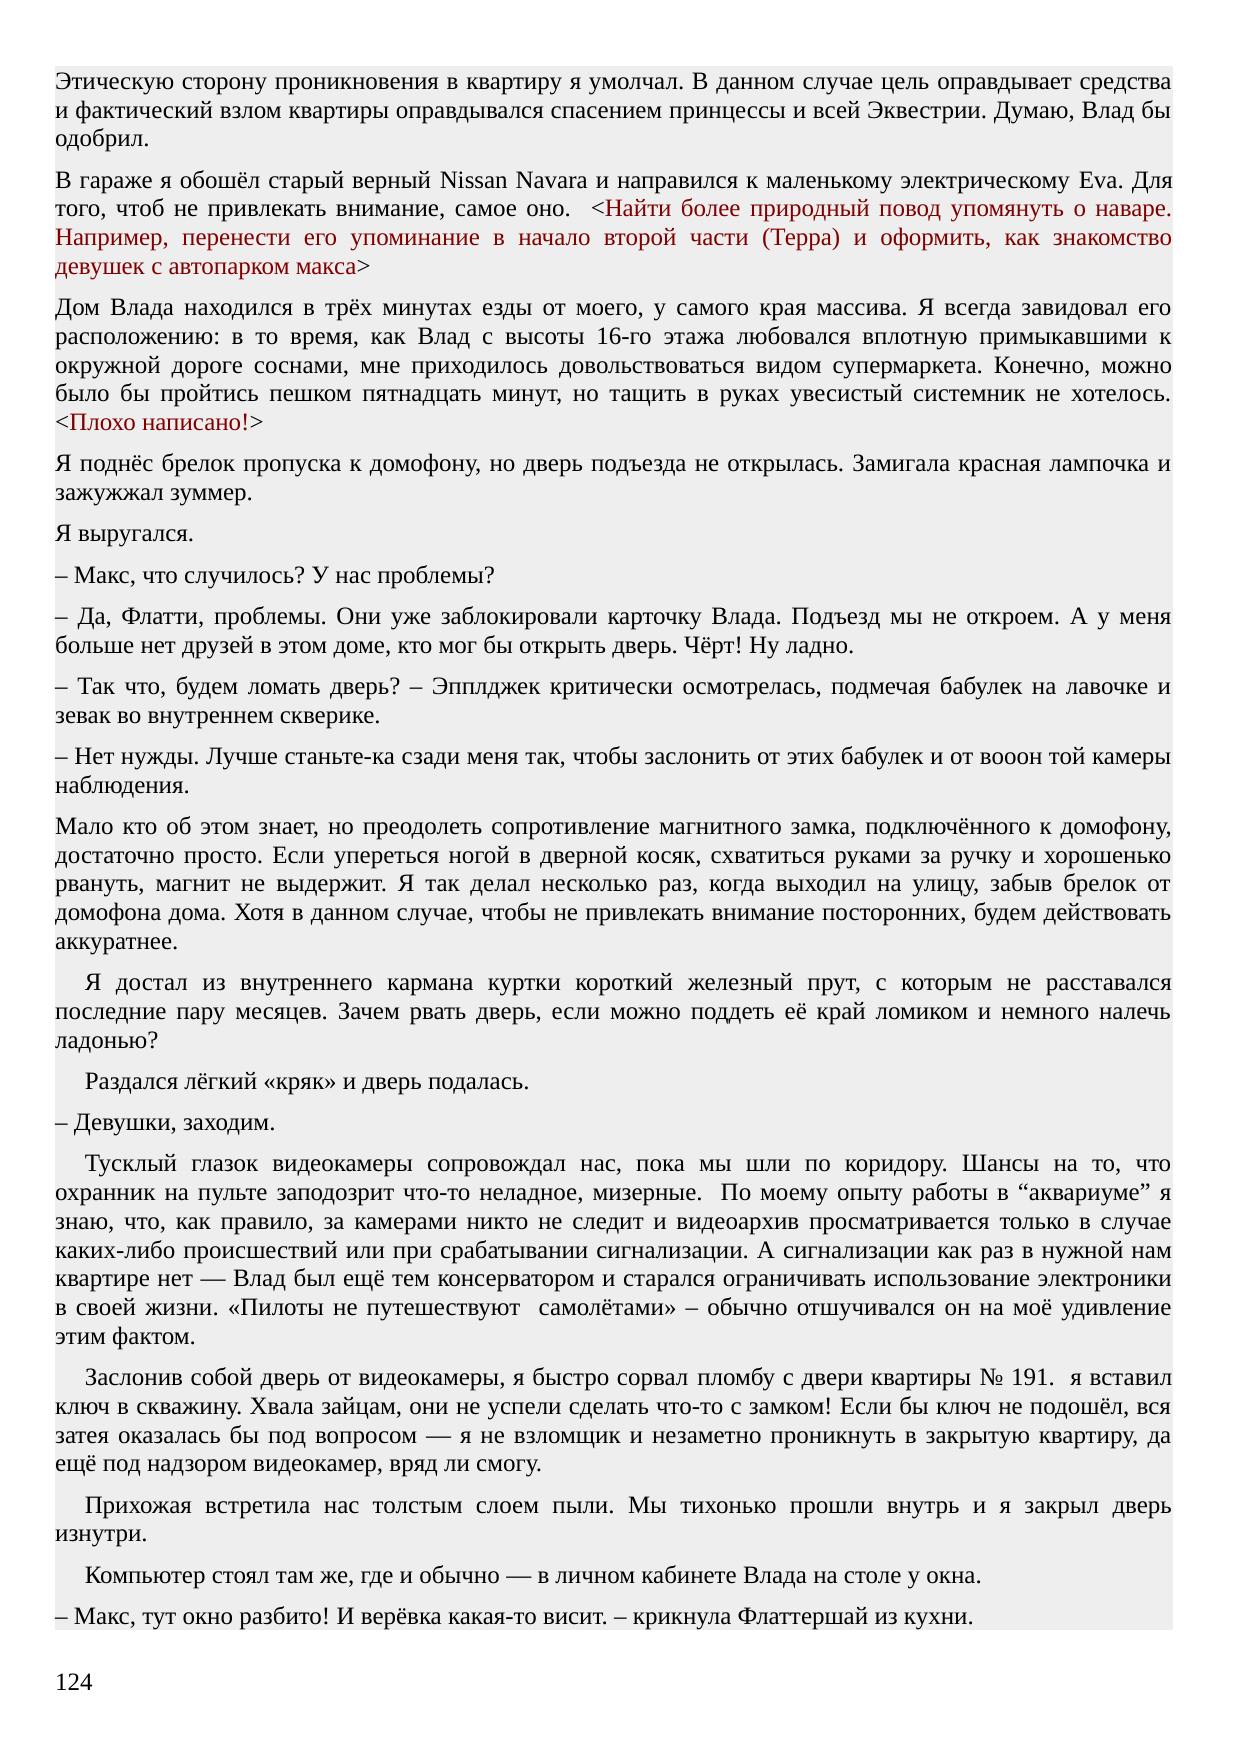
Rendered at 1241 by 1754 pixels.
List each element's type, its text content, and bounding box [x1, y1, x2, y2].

text Я выругался. [55, 518, 1173, 547]
text Я достал из внутреннего кармана куртки короткий железный прут, с которым не расставался последние пару месяцев. Зачем рвать дверь, если можно поддеть её край ломиком и немного налечь ладонью? [55, 967, 1173, 1053]
text Заслонив собой дверь от видеокамеры, я быстро сорвал пломбу с двери квартиры № 191. я вставил ключ в скважину. Хвала зайцам, они не успели сделать что-то с замком! Если бы ключ не подошёл, вся затея оказалась бы под вопросом — я не взломщик и незаметно проникнуть в закрытую квартиру, да ещё под надзором видеокамер, вряд ли смогу. [55, 1362, 1173, 1477]
list Мало кто об этом знает, но преодолеть сопротивление магнитного замка, подключённого к домофону, достаточно просто. Если упереться ногой в дверной косяк, схватиться руками за ручку и хорошенько рвануть, магнит не выдержит. Я так делал несколько раз, когда выходил на улицу, забыв брелок от домофона дома. Хотя в данном случае, чтобы не привлекать внимание посторонних, будем действовать аккуратнее. [55, 811, 1173, 955]
text – Макс, тут окно разбито! И верёвка какая-то висит. – крикнула Флаттершай из кухни. [55, 1601, 1173, 1630]
text Этическую сторону проникновения в квартиру я умолчал. В данном случае цель оправдывает средства и фактический взлом квартиры оправдывался спасением принцессы и всей Эквестрии. Думаю, Влад бы одобрил. [55, 66, 1173, 152]
text Тусклый глазок видеокамеры сопровождал нас, пока мы шли по коридору. Шансы на то, что охранник на пульте заподозрит что-то неладное, мизерные. По моему опыту работы в “аквариуме” я знаю, что, как правило, за камерами никто не следит и видеоархив просматривается только в случае каких-либо происшествий или при срабатывании сигнализации. А сигнализации как раз в нужной нам квартире нет — Влад был ещё тем консерватором и старался ограничивать использование электроники в своей жизни. «Пилоты не путешествуют самолётами» – обычно отшучивался он на моё удивление этим фактом. [55, 1148, 1173, 1350]
text Компьютер стоял там же, где и обычно — в личном кабинете Влада на столе у окна. [55, 1560, 1173, 1588]
text – Макс, что случилось? У нас проблемы? [55, 560, 1173, 588]
text Раздался лёгкий «кряк» и дверь подалась. [55, 1066, 1173, 1095]
text Прихожая встретила нас толстым слоем пыли. Мы тихонько прошли внутрь и я закрыл дверь изнутри. [55, 1490, 1173, 1547]
text Дом Влада находился в трёх минутах езды от моего, у самого края массива. Я всегда завидовал его расположению: в то время, как Влад с высоты 16-го этажа любовался вплотную примыкавшими к окружной дороге соснами, мне приходилось довольствоваться видом супермаркета. Конечно, можно было бы пройтись пешком пятнадцать минут, но тащить в руках увесистый системник не хотелось. <Плохо написано!> [55, 292, 1173, 436]
text – Да, Флатти, проблемы. Они уже заблокировали карточку Влада. Подъезд мы не откроем. А у меня больше нет друзей в этом доме, кто мог бы открыть дверь. Чёрт! Ну ладно. [55, 601, 1173, 658]
text Я поднёс брелок пропуска к домофону, но дверь подъезда не открылась. Замигала красная лампочка и зажужжал зуммер. [55, 448, 1173, 506]
text – Нет нужды. Лучше станьте-ка сзади меня так, чтобы заслонить от этих бабулек и от вооон той камеры наблюдения. [55, 741, 1173, 798]
text – Так что, будем ломать дверь? – Эпплджек критически осмотрелась, подмечая бабулек на лавочке и зевак во внутреннем скверике. [55, 671, 1173, 728]
text – Девушки, заходим. [55, 1107, 1173, 1136]
text В гараже я обошёл старый верный Nissan Navara и направился к маленькому электрическому Eva. Для того, чтоб не привлекать внимание, самое оно. <Найти более природный повод упомянуть о наваре. Например, перенести его упоминание в начало второй части (Терра) и оформить, как знакомство девушек с автопарком макса> [55, 165, 1173, 280]
